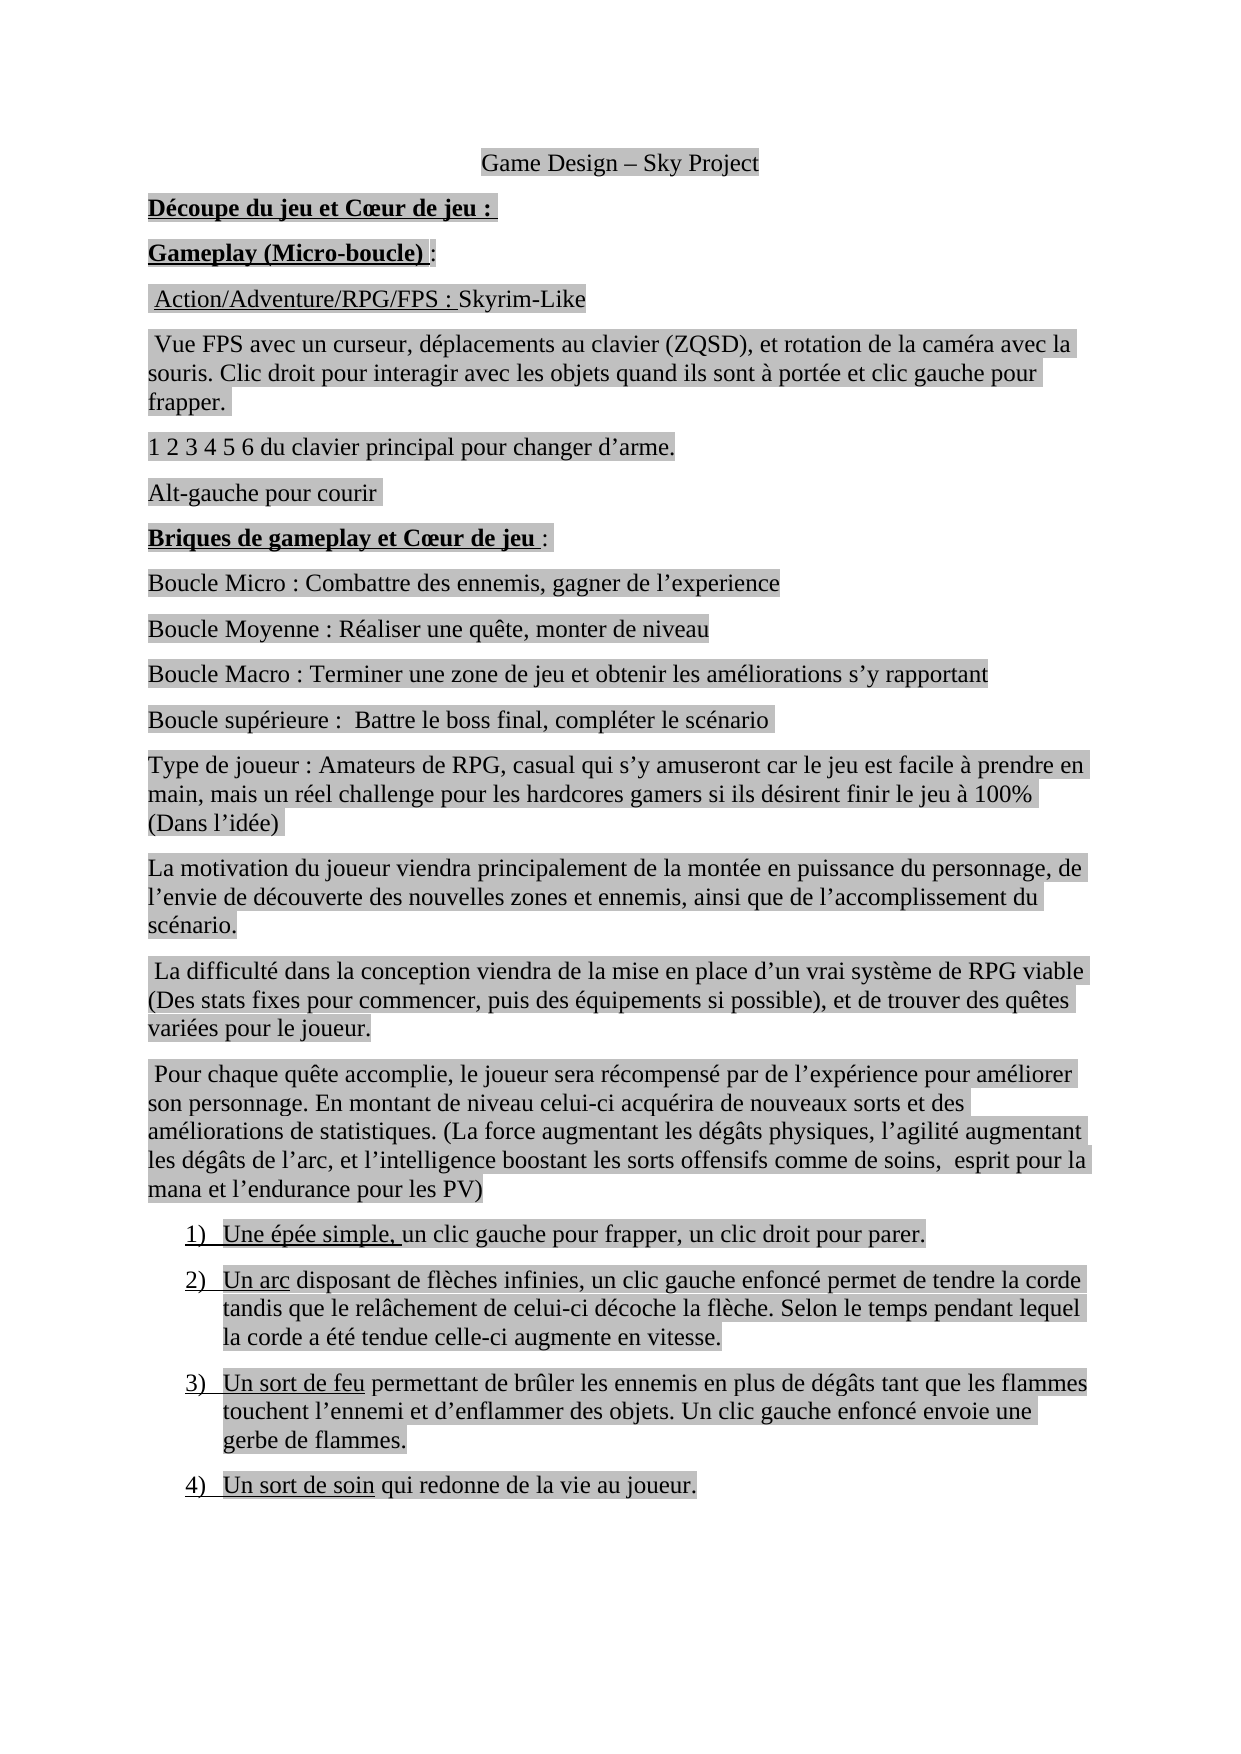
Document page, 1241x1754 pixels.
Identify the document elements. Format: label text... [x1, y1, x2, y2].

list Une épée simple, un clic gauche pour frapper, un clic droit pour parer. [185, 1219, 1093, 1248]
list Un sort de feu permettant de brûler les ennemis en plus de dégâts tant que les flammes touchent l’ennemi et d’enflammer des objets. Un clic gauche enfoncé envoie une gerbe de flammes. [185, 1368, 1093, 1454]
text Briques de gameplay et Cœur de jeu : [148, 523, 1093, 552]
text La difficulté dans la conception viendra de la mise en place d’un vrai système de RPG viable (Des stats fixes pour commencer, puis des équipements si possible), et de trouver des quêtes variées pour le joueur. [148, 956, 1093, 1042]
text La motivation du joueur viendra principalement de la montée en puissance du personnage, de l’envie de découverte des nouvelles zones et ennemis, ainsi que de l’accomplissement du scénario. [148, 853, 1093, 939]
text Boucle Macro : Terminer une zone de jeu et obtenir les améliorations s’y rapportant [148, 659, 1093, 688]
text 1 2 3 4 5 6 du clavier principal pour changer d’arme. [148, 432, 1093, 461]
text Découpe du jeu et Cœur de jeu : [148, 193, 1093, 222]
text Gameplay (Micro-boucle) : [148, 238, 1093, 267]
text Type de joueur : Amateurs de RPG, casual qui s’y amuseront car le jeu est facile à prendre en main, mais un réel challenge pour les hardcores gamers si ils désirent finir le jeu à 100% (Dans l’idée) [148, 750, 1093, 836]
list Un sort de soin qui redonne de la vie au joueur. [185, 1471, 1093, 1499]
text Game Design – Sky Project [148, 148, 1093, 176]
text Boucle Micro : Combattre des ennemis, gagner de l’experience [148, 568, 1093, 597]
text Pour chaque quête accomplie, le joueur sera récompensé par de l’expérience pour améliorer son personnage. En montant de niveau celui-ci acquérira de nouveaux sorts et des améliorations de statistiques. (La force augmentant les dégâts physiques, l’agilité augmentant les dégâts de l’arc, et l’intelligence boostant les sorts offensifs comme de soins, esprit pour la mana et l’endurance pour les PV) [148, 1059, 1093, 1203]
text Vue FPS avec un curseur, déplacements au clavier (ZQSD), et rotation de la caméra avec la souris. Clic droit pour interagir avec les objets quand ils sont à portée et clic gauche pour frapper. [148, 329, 1093, 416]
text Boucle Moyenne : Réaliser une quête, monter de niveau [148, 614, 1093, 643]
text Action/Adventure/RPG/FPS : Skyrim-Like [148, 284, 1093, 313]
list Un arc disposant de flèches infinies, un clic gauche enfoncé permet de tendre la corde tandis que le relâchement de celui-ci décoche la flèche. Selon le temps pendant lequel la corde a été tendue celle-ci augmente en vitesse. [185, 1265, 1093, 1351]
text Alt-gauche pour courir [148, 478, 1093, 506]
text Boucle supérieure : Battre le boss final, compléter le scénario [148, 705, 1093, 733]
